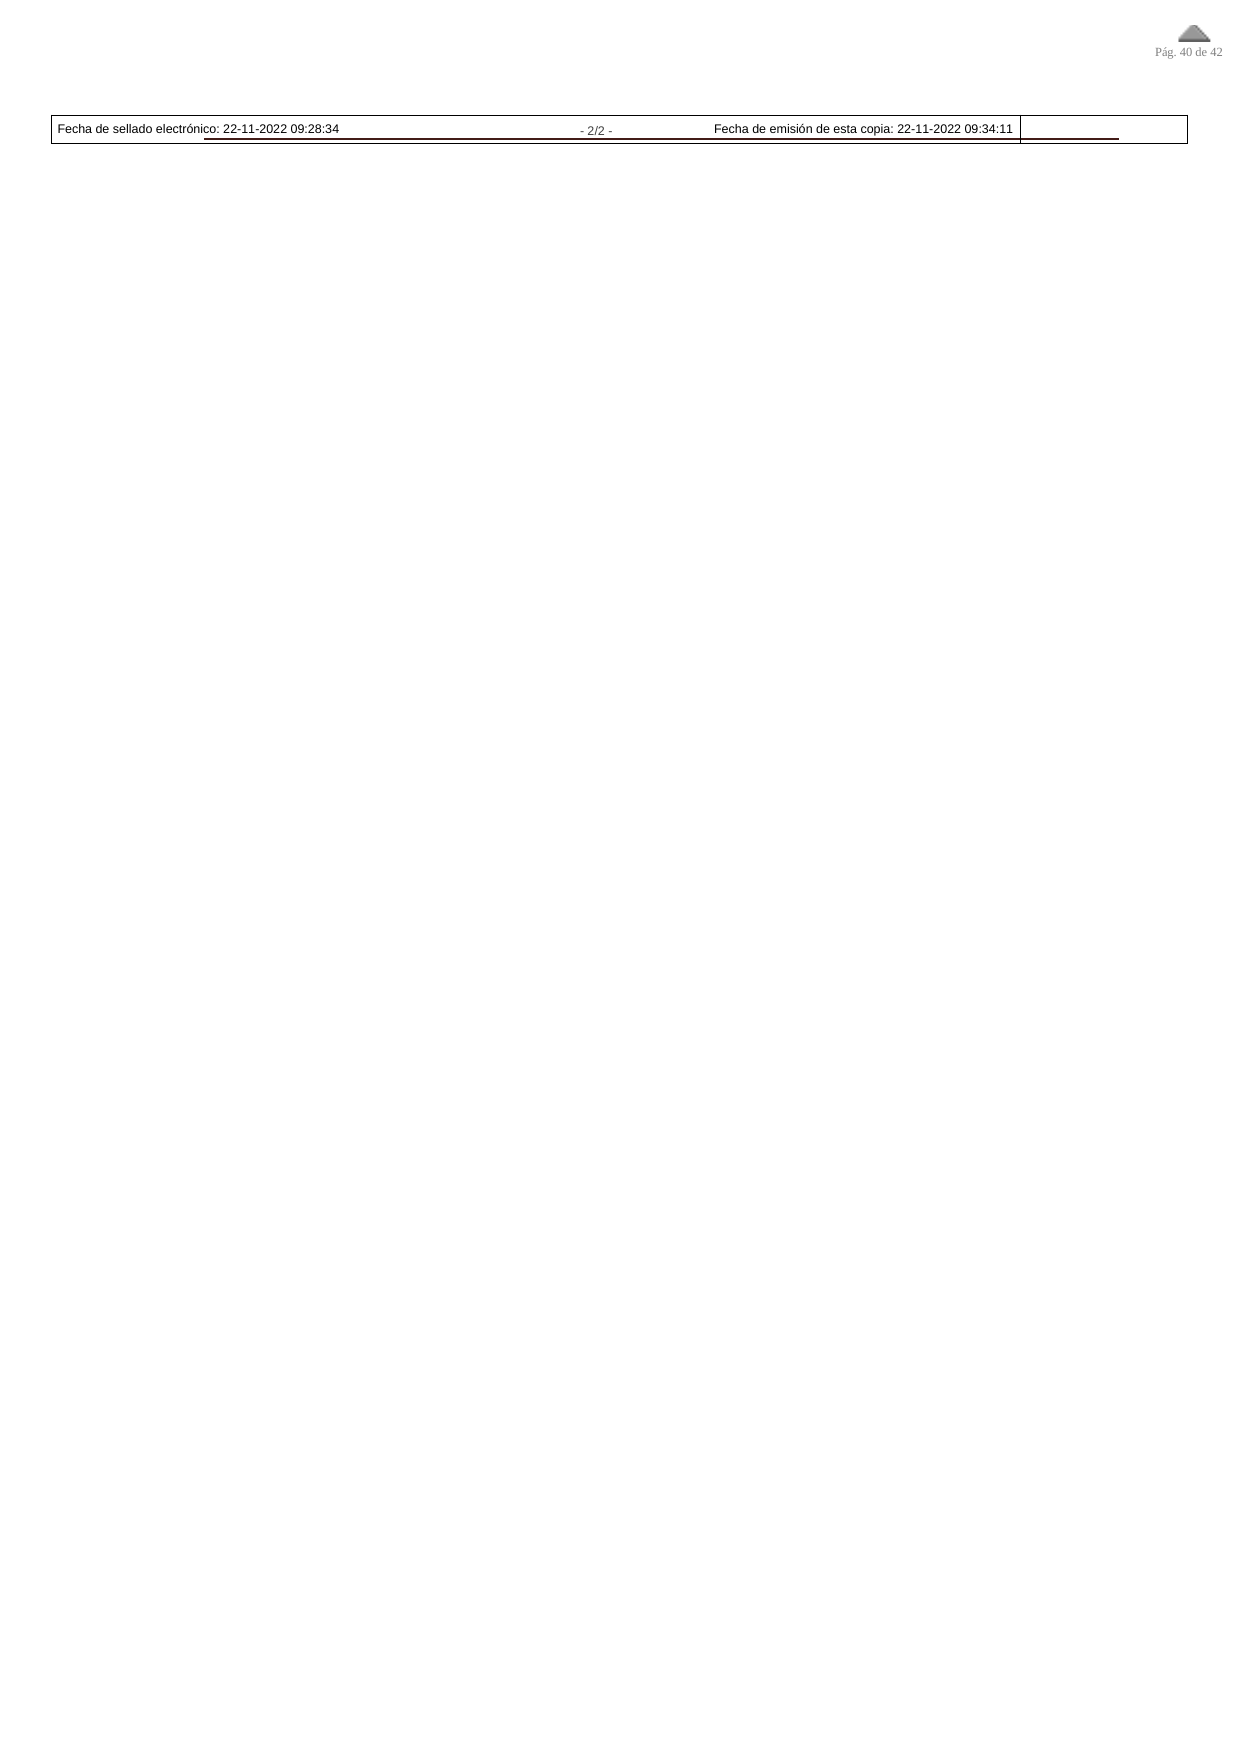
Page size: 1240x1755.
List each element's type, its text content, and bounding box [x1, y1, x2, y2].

table_cell Fecha de sellado electrónico: 22-11-2022 09:28:34 - 2/2 - Fecha de emisión de esta copia: 22-11-2022 09:34:11 [52, 116, 1020, 143]
table_header [1021, 116, 1187, 143]
picture [1177, 25, 1211, 42]
